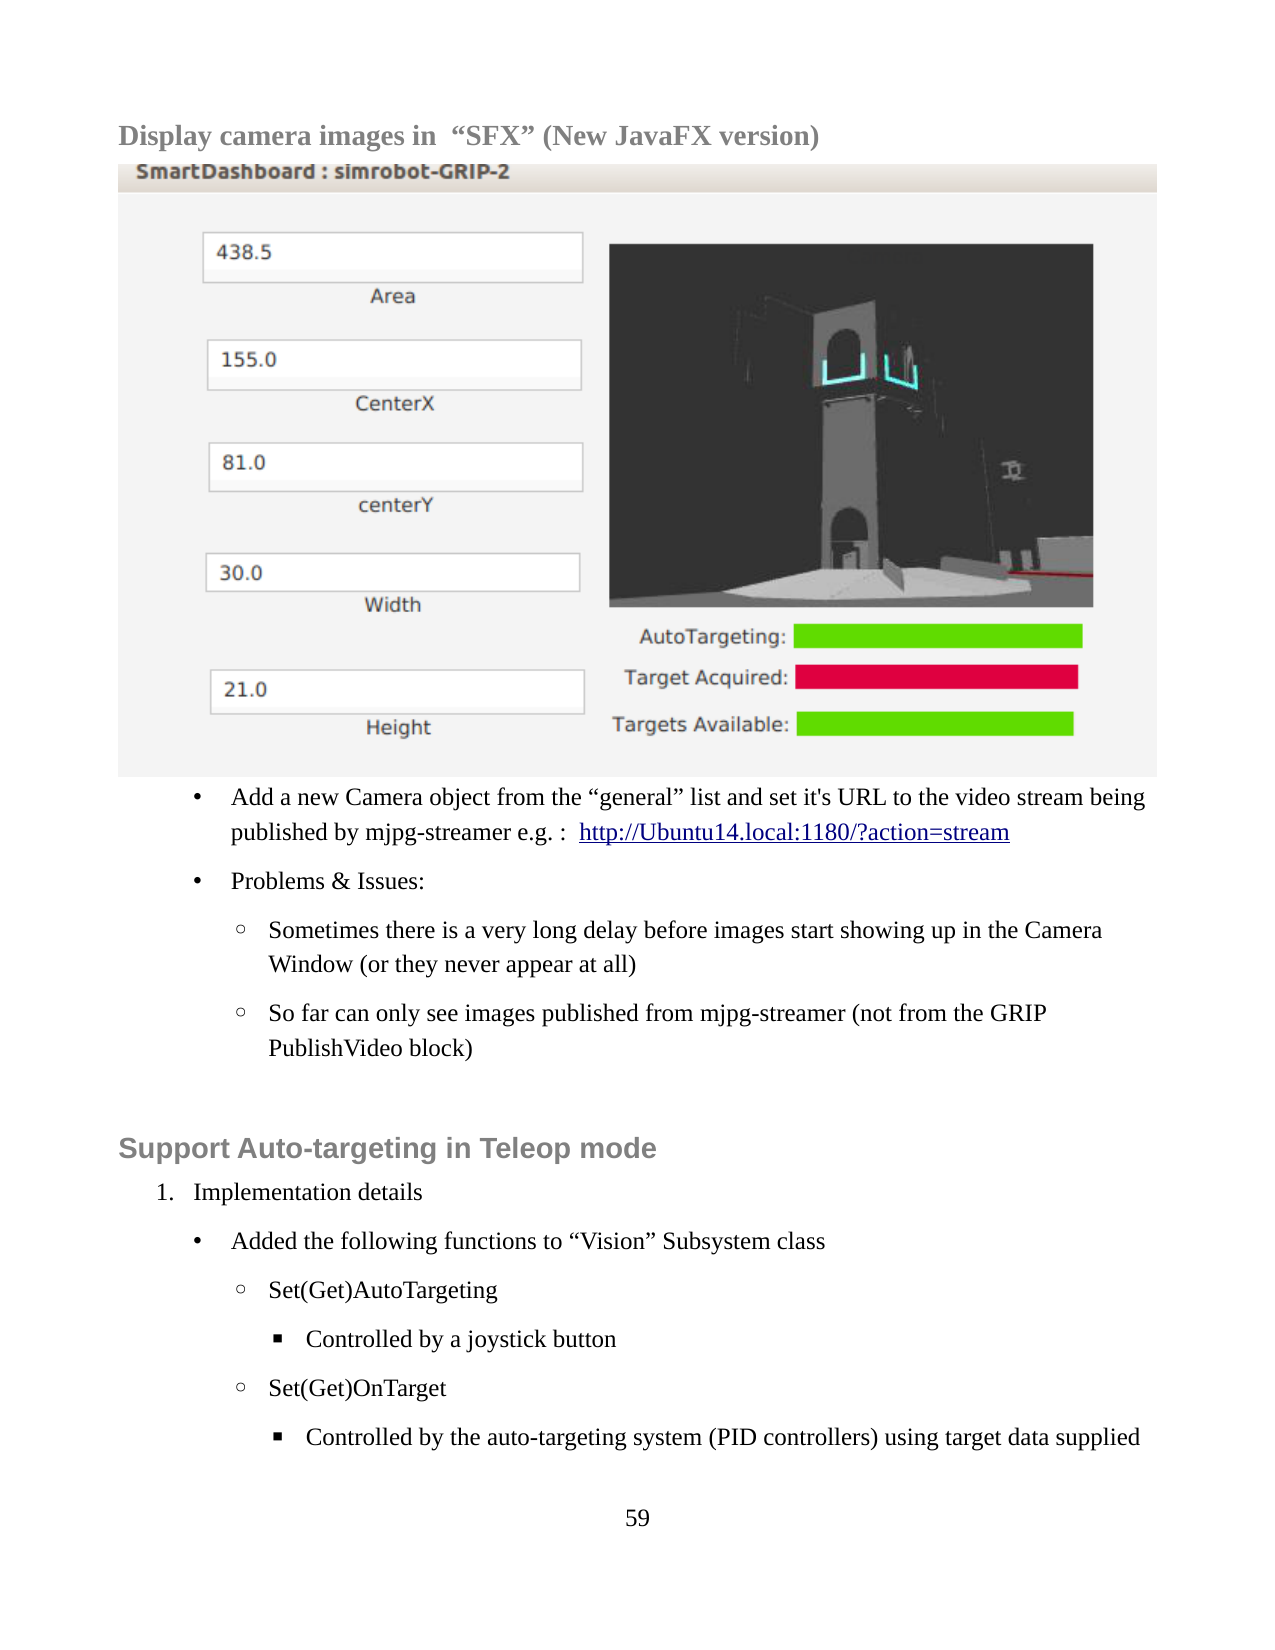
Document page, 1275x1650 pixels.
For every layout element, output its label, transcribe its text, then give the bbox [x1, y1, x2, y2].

list Implementation details [156, 1177, 1157, 1206]
list Problems & Issues: [193, 866, 1157, 894]
list Controlled by a joystick button [268, 1324, 1157, 1353]
list Controlled by the auto-targeting system (PID controllers) using target data supplied [268, 1422, 1157, 1451]
list Added the following functions to “Vision” Subsystem class [193, 1226, 1157, 1255]
list Set(Get)AutoTargeting [231, 1275, 1157, 1304]
list Set(Get)OnTarget [231, 1373, 1157, 1402]
picture [118, 164, 1157, 777]
subtitle Display camera images in “SFX” (New JavaFX version) [118, 118, 1157, 152]
list Sometimes there is a very long delay before images start showing up in the Camera Window (or they never appear at all) [231, 915, 1157, 978]
list So far can only see images published from mjpg-streamer (not from the GRIP PublishVideo block) [231, 998, 1157, 1062]
subtitle Support Auto-targeting in Teleop mode [118, 1131, 1157, 1164]
list Add a new Camera object from the “general” list and set it's URL to the video stream being published by mjpg-streamer e.g. : http://Ubuntu14.local:1180/?action=stream [193, 777, 1157, 845]
